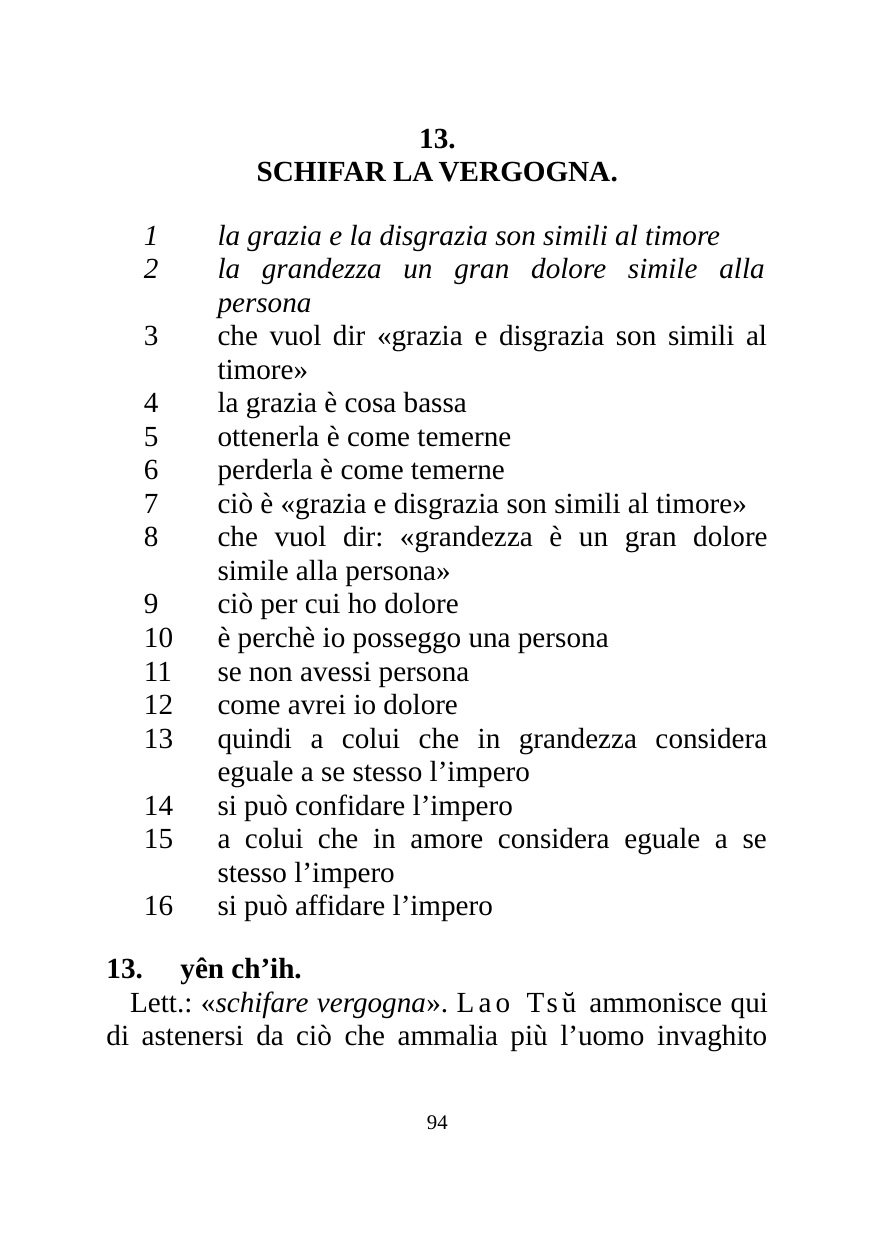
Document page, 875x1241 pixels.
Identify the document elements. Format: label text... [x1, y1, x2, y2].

list ciò per cui ho dolore [144, 587, 768, 620]
list si può confidare l’impero [144, 788, 768, 821]
list come avrei io dolore [144, 687, 768, 721]
list la grazia e la disgrazia son simili al timore [144, 218, 768, 251]
list perderla è come temerne [144, 452, 768, 486]
list che vuol dir «grazia e disgrazia son simili al timore» [144, 318, 768, 385]
text Lett.: «schifare vergogna». Lao Tsŭ ammonisce qui di astenersi da ciò che ammalia più l’uomo invaghito [106, 985, 768, 1052]
list quindi a colui che in grandezza considera eguale a se stesso l’impero [144, 721, 768, 788]
list se non avessi persona [144, 654, 768, 687]
list ottenerla è come temerne [144, 419, 768, 452]
subtitle 13. Schifar la vergogna. [106, 121, 768, 188]
list ciò è «grazia e disgrazia son simili al timore» [144, 486, 768, 519]
list che vuol dir: «grandezza è un gran dolore simile alla persona» [144, 519, 768, 587]
list la grazia è cosa bassa [144, 385, 768, 419]
list è perchè io posseggo una persona [144, 620, 768, 654]
list si può affidare l’impero [144, 888, 768, 922]
list a colui che in amore considera eguale a se stesso l’impero [144, 821, 768, 888]
text 13. yên ch’ih. [106, 951, 768, 985]
list la grandezza un gran dolore simile alla persona [144, 251, 768, 318]
